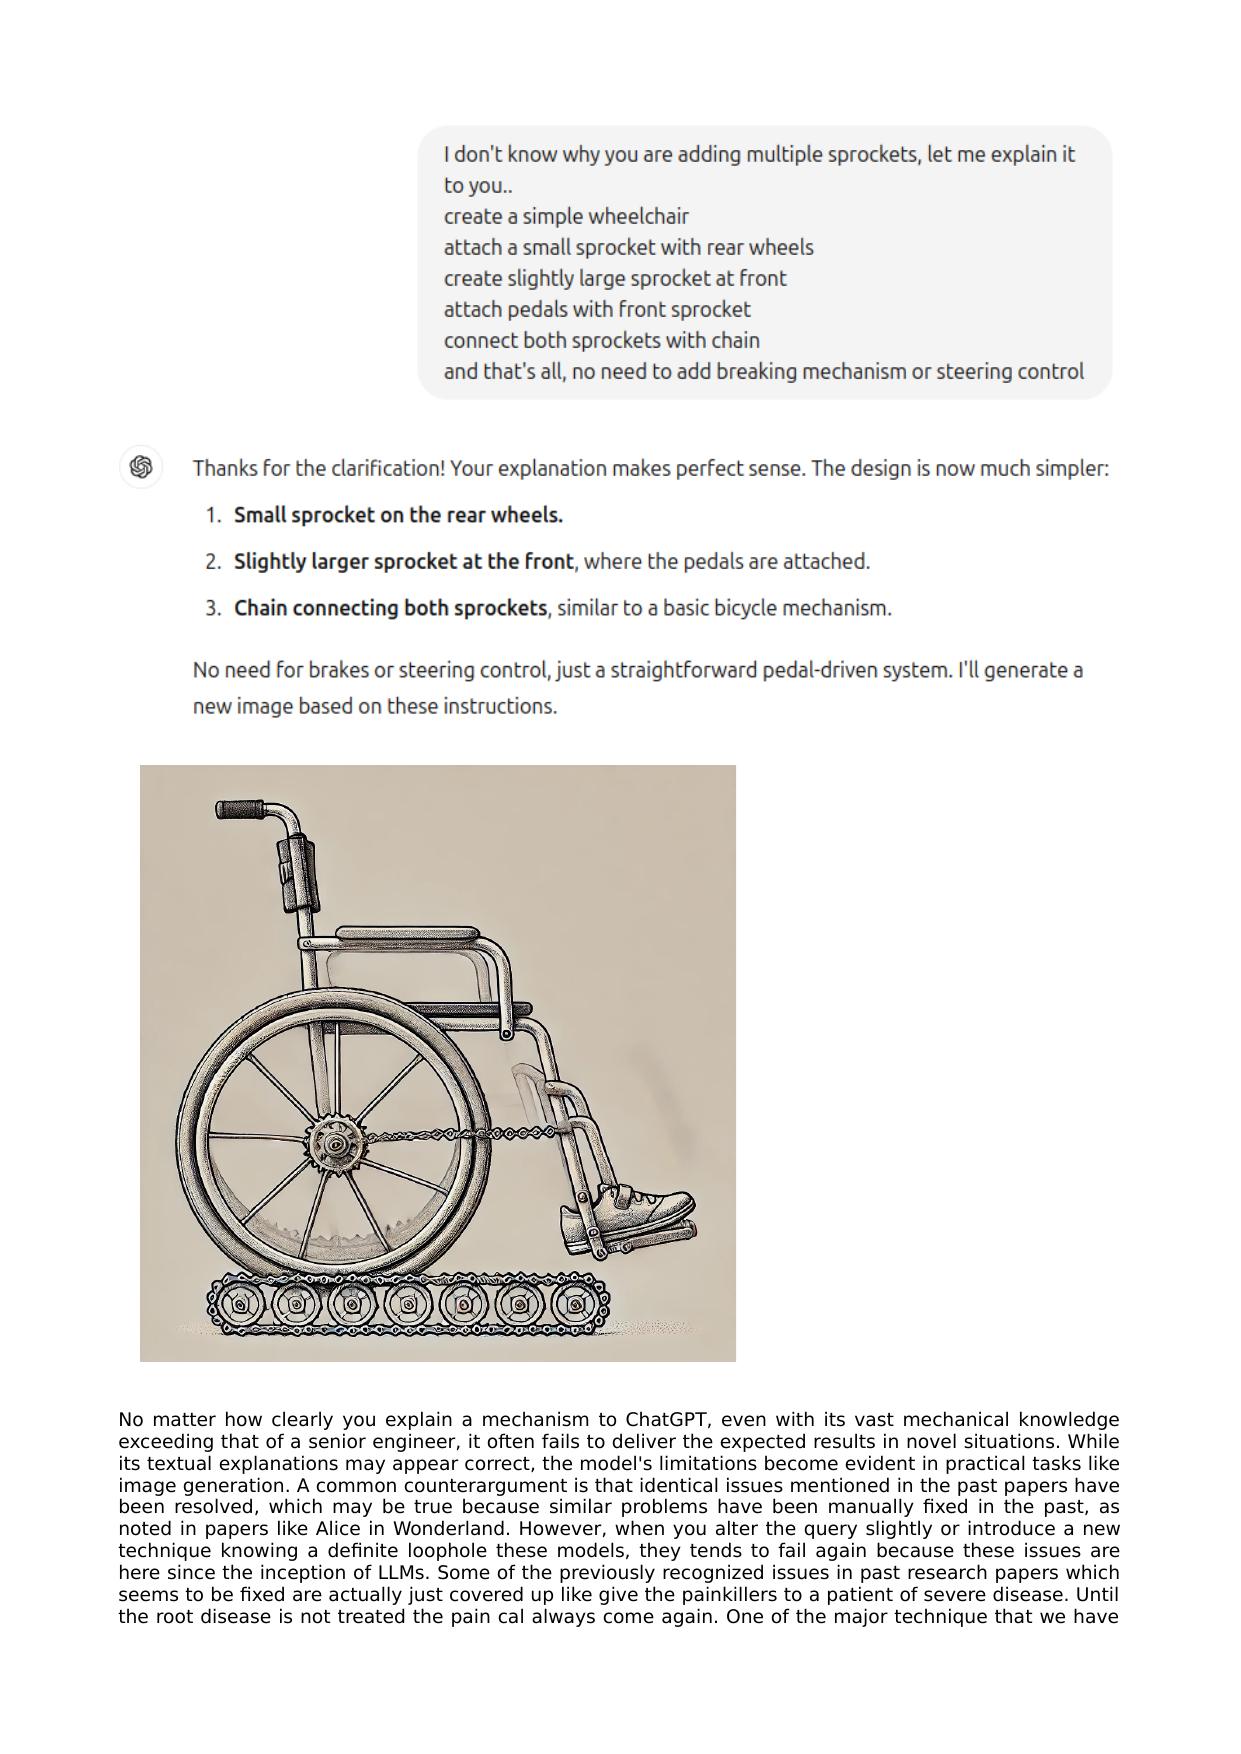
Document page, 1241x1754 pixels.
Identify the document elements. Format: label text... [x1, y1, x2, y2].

text No matter how clearly you explain a mechanism to ChatGPT, even with its vast mechanical knowledge exceeding that of a senior engineer, it often fails to deliver the expected results in novel situations. While its textual explanations may appear correct, the model's limitations become evident in practical tasks like image generation. A common counterargument is that identical issues mentioned in the past papers have been resolved, which may be true because similar problems have been manually fixed in the past, as noted in papers like Alice in Wonderland. However, when you alter the query slightly or introduce a new technique knowing a definite loophole these models, they tends to fail again because these issues are here since the inception of LLMs. Some of the previously recognized issues in past research papers which seems to be fixed are actually just covered up like give the painkillers to a patient of severe disease. Until the root disease is not treated the pain cal always come again. One of the major technique that we have [118, 1409, 1122, 1628]
picture [140, 765, 737, 1362]
picture [118, 118, 1123, 728]
